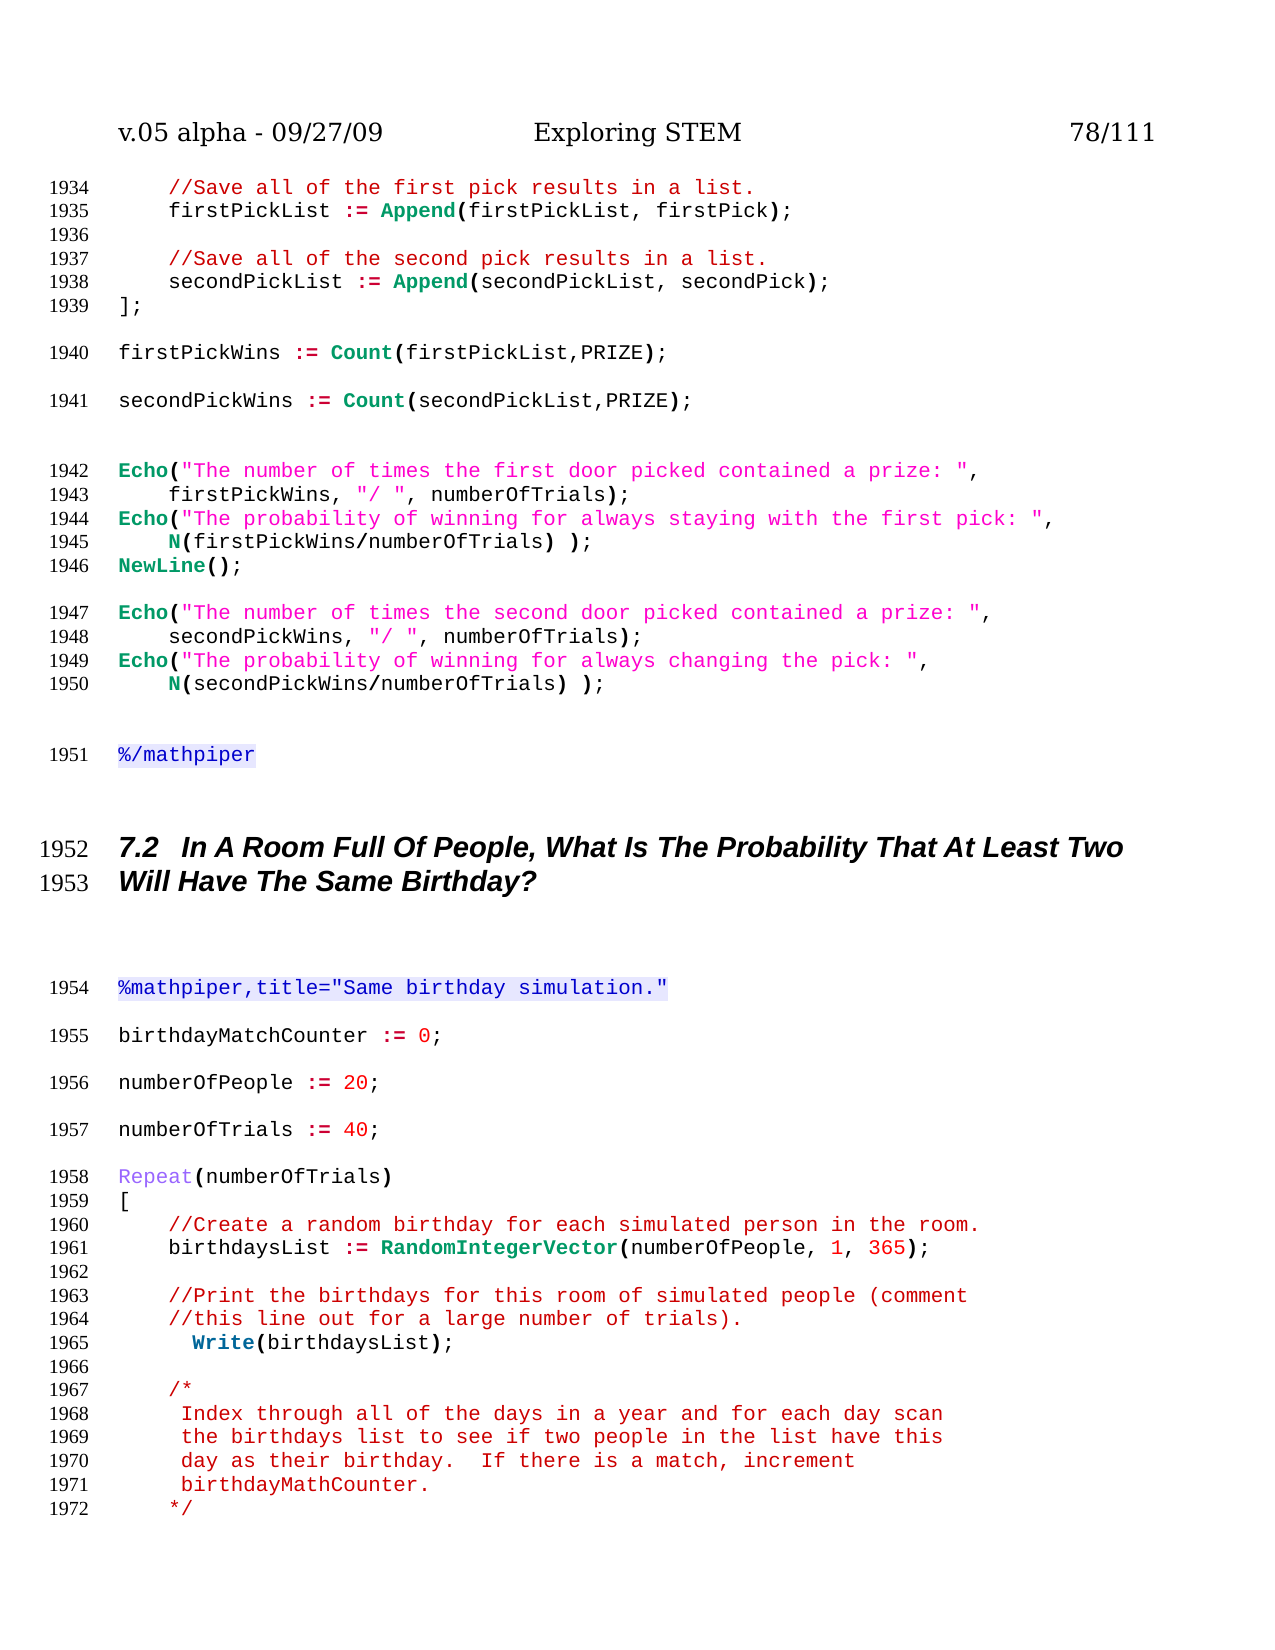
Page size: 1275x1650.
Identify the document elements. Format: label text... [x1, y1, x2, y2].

subtitle In A Room Full Of People, What Is The Probability That At Least Two Will Have The Same Birthday? [118, 830, 1157, 897]
text %/mathpiper [118, 744, 1157, 768]
text //Save all of the second pick results in a list. [118, 248, 1157, 271]
text N(secondPickWins/numberOfTrials) ); [118, 673, 1157, 697]
text */ [118, 1497, 1157, 1521]
text Write(birthdaysList); [118, 1332, 1157, 1356]
text numberOfPeople := 20; [118, 1072, 1157, 1096]
text //Create a random birthday for each simulated person in the room. [118, 1214, 1157, 1237]
text secondPickWins := Count(secondPickList,PRIZE); [118, 389, 1157, 413]
text NewLine(); [118, 555, 1157, 579]
text //Save all of the first pick results in a list. [118, 177, 1157, 200]
text Echo("The probability of winning for always changing the pick: ", [118, 650, 1157, 673]
text secondPickWins, "/ ", numberOfTrials); [118, 626, 1157, 650]
text numberOfTrials := 40; [118, 1119, 1157, 1143]
text Echo("The number of times the second door picked contained a prize: ", [118, 602, 1157, 626]
text birthdayMathCounter. [118, 1474, 1157, 1497]
text firstPickWins, "/ ", numberOfTrials); [118, 484, 1157, 508]
text Index through all of the days in a year and for each day scan [118, 1403, 1157, 1427]
text ]; [118, 295, 1157, 319]
text secondPickList := Append(secondPickList, secondPick); [118, 271, 1157, 295]
text N(firstPickWins/numberOfTrials) ); [118, 531, 1157, 555]
text Echo("The number of times the first door picked contained a prize: ", [118, 461, 1157, 484]
text firstPickWins := Count(firstPickList,PRIZE); [118, 342, 1157, 366]
text /* [118, 1379, 1157, 1403]
text firstPickList := Append(firstPickList, firstPick); [118, 200, 1157, 224]
text birthdayMatchCounter := 0; [118, 1024, 1157, 1048]
text //this line out for a large number of trials). [118, 1308, 1157, 1332]
text the birthdays list to see if two people in the list have this [118, 1427, 1157, 1450]
text birthdaysList := RandomIntegerVector(numberOfPeople, 1, 365); [118, 1237, 1157, 1261]
text day as their birthday. If there is a match, increment [118, 1450, 1157, 1474]
text %mathpiper,title="Same birthday simulation." [118, 977, 1157, 1001]
text [ [118, 1190, 1157, 1214]
text Echo("The probability of winning for always staying with the first pick: ", [118, 508, 1157, 531]
text //Print the birthdays for this room of simulated people (comment [118, 1285, 1157, 1308]
text Repeat(numberOfTrials) [118, 1166, 1157, 1190]
